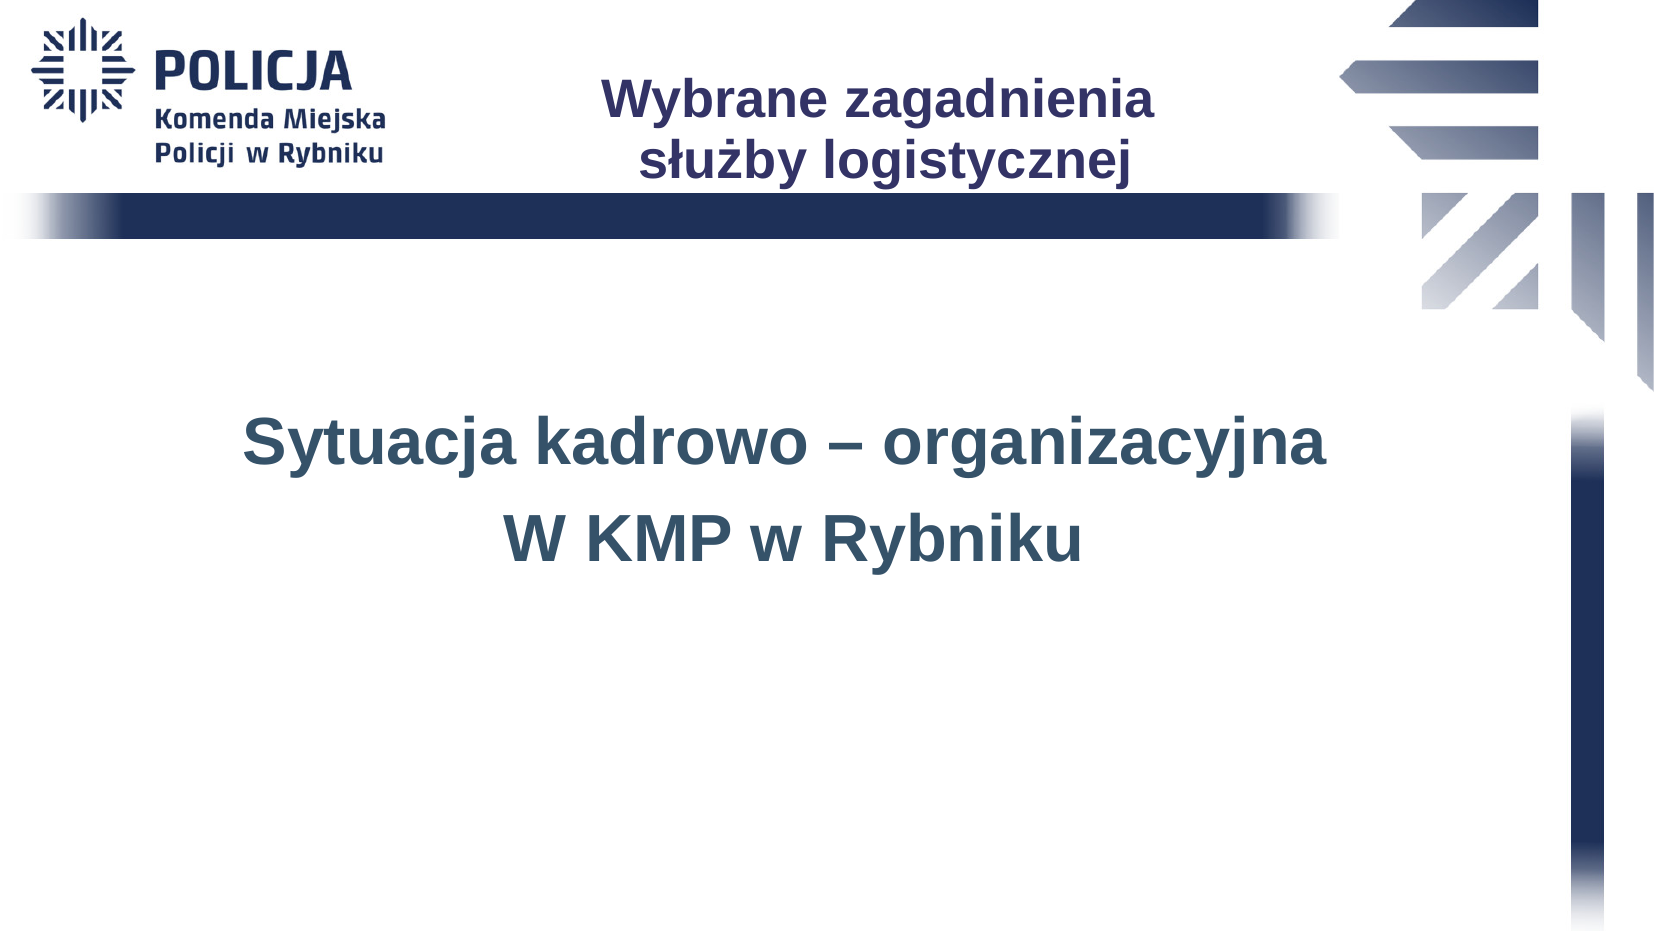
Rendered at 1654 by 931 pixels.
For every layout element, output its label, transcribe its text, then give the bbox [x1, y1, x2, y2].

picture [0, 0, 1654, 931]
title Wybrane zagadnienia służby logistycznej [141, 29, 1630, 229]
list Sytuacja kadrowo – organizacyjna W KMP w Rybniku [23, 248, 1565, 922]
